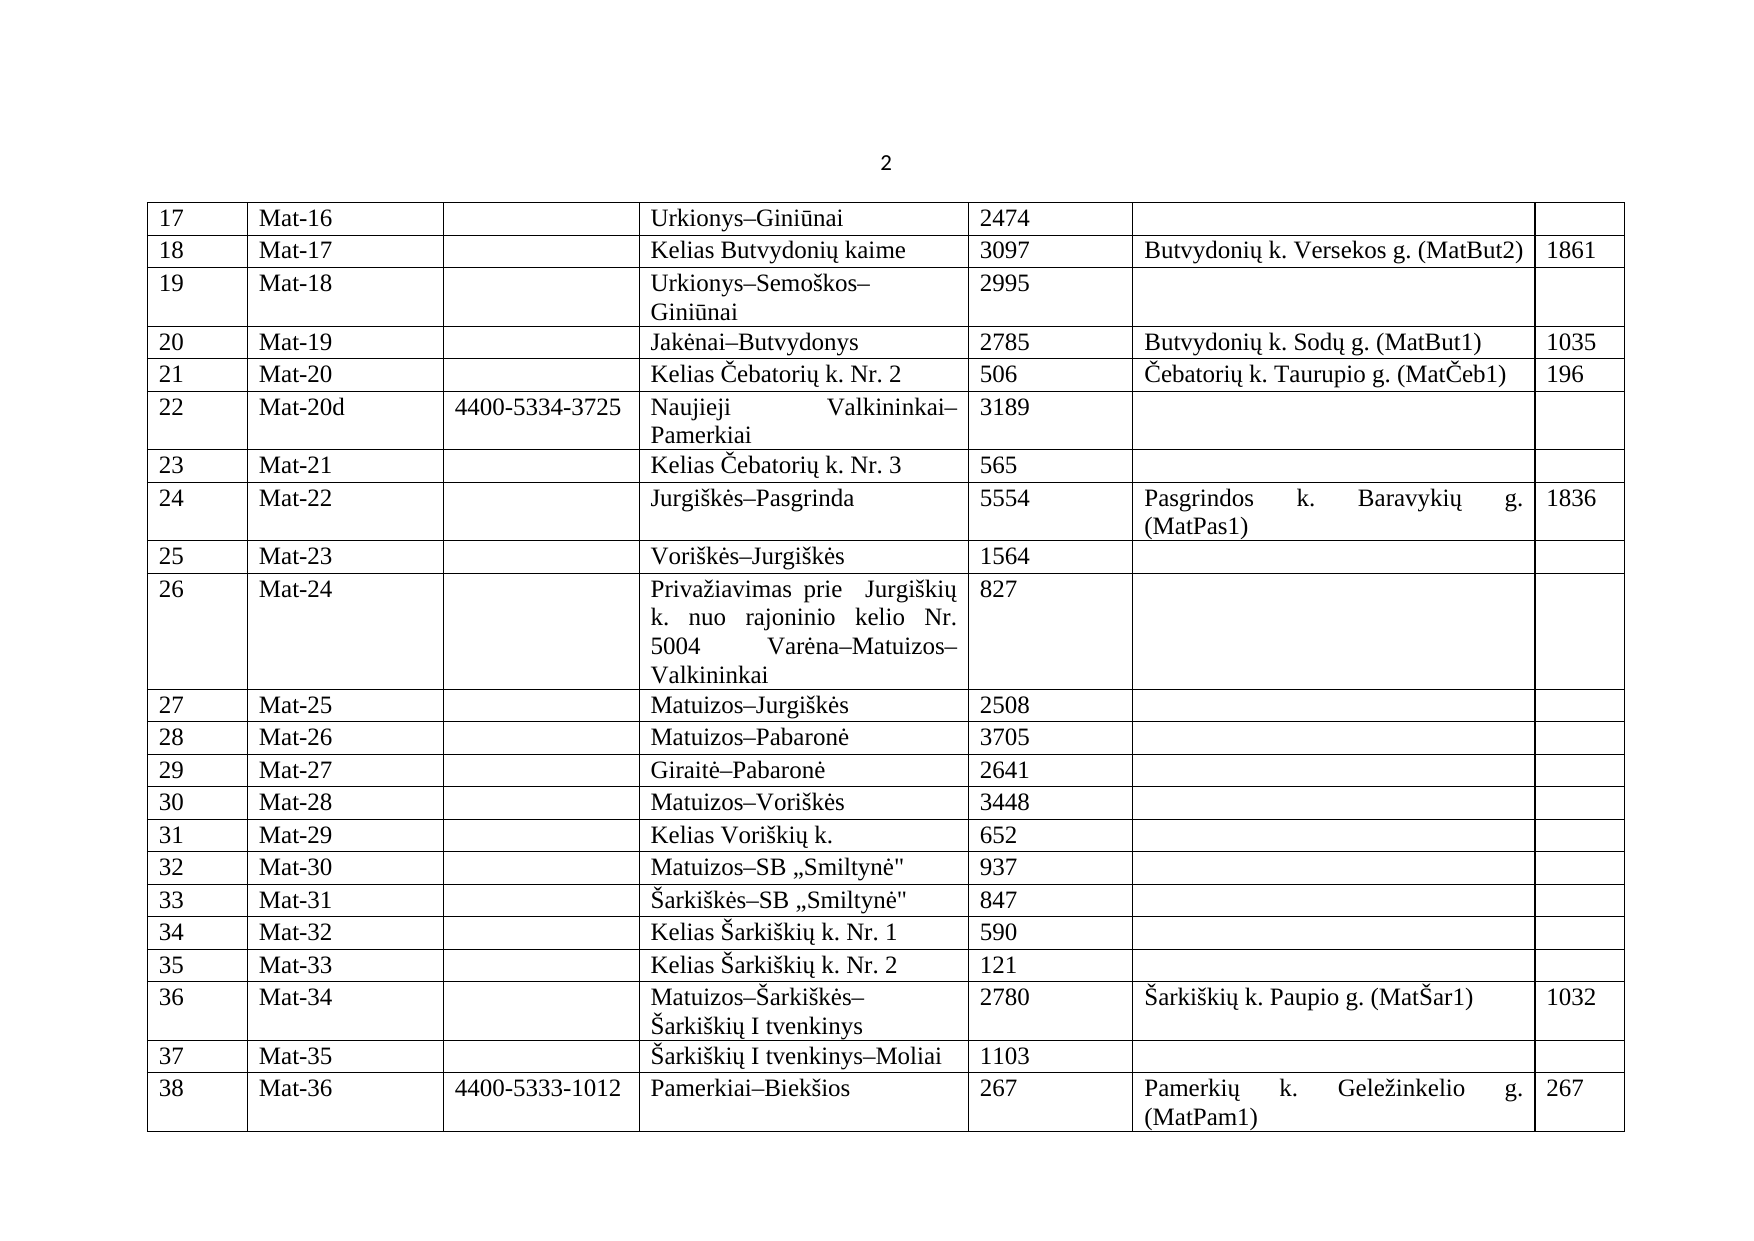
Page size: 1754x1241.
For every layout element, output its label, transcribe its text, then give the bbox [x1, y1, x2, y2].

table_cell Mat-22 [248, 483, 443, 540]
table_cell 652 [969, 820, 1132, 851]
table_cell 32 [148, 852, 247, 884]
table_cell Urkionys–Giniūnai [640, 203, 968, 234]
table_cell [444, 268, 639, 326]
table_cell Mat-21 [248, 450, 443, 482]
table_cell [444, 483, 639, 540]
table_cell 21 [148, 359, 247, 391]
table_cell Šarkiškės–SB „Smiltynė" [640, 885, 968, 916]
table_cell 2995 [969, 268, 1132, 326]
table_cell [444, 236, 639, 267]
table_cell [1133, 852, 1534, 884]
table_cell [1536, 392, 1624, 449]
table_cell 2785 [969, 327, 1132, 358]
table_cell 3705 [969, 722, 1132, 754]
table_cell [1133, 755, 1534, 786]
table_cell Mat-17 [248, 236, 443, 267]
table_cell 5554 [969, 483, 1132, 540]
table_cell Mat-16 [248, 203, 443, 234]
table_cell [1536, 950, 1624, 981]
table_cell 2641 [969, 755, 1132, 786]
table_cell [1536, 722, 1624, 754]
table_cell [1536, 450, 1624, 482]
table_cell 36 [148, 982, 247, 1040]
table_cell Mat-29 [248, 820, 443, 851]
table_cell 1032 [1536, 982, 1624, 1040]
table_cell 827 [969, 574, 1132, 689]
table_cell 1836 [1536, 483, 1624, 540]
table_cell 2474 [969, 203, 1132, 234]
table_cell 23 [148, 450, 247, 482]
table_cell 4400-5334-3725 [444, 392, 639, 449]
table_cell Mat-34 [248, 982, 443, 1040]
table_cell 565 [969, 450, 1132, 482]
table_cell 37 [148, 1041, 247, 1072]
table_cell [444, 755, 639, 786]
table_cell Urkionys–Semoškos–Giniūnai [640, 268, 968, 326]
table_cell Mat-30 [248, 852, 443, 884]
table_cell 35 [148, 950, 247, 981]
table_cell 1035 [1536, 327, 1624, 358]
table_cell [1536, 852, 1624, 884]
table_cell [1133, 787, 1534, 819]
table_cell 29 [148, 755, 247, 786]
table_cell Mat-26 [248, 722, 443, 754]
table_cell Kelias Šarkiškių k. Nr. 2 [640, 950, 968, 981]
table_cell [1133, 541, 1534, 573]
table_cell Matuizos–Jurgiškės [640, 690, 968, 721]
table_cell [1133, 392, 1534, 449]
table_cell [1536, 917, 1624, 949]
table_cell Kelias Čebatorių k. Nr. 2 [640, 359, 968, 391]
table_cell [444, 327, 639, 358]
table_cell 17 [148, 203, 247, 234]
table_cell 30 [148, 787, 247, 819]
table_cell [444, 722, 639, 754]
table_cell Matuizos–Voriškės [640, 787, 968, 819]
table_cell 3097 [969, 236, 1132, 267]
table_cell [1536, 787, 1624, 819]
table_cell Mat-35 [248, 1041, 443, 1072]
table_cell 3189 [969, 392, 1132, 449]
table_cell 196 [1536, 359, 1624, 391]
table_cell [1133, 950, 1534, 981]
table_cell Mat-32 [248, 917, 443, 949]
table_cell 4400-5333-1012 [444, 1073, 639, 1131]
table_cell 22 [148, 392, 247, 449]
table_cell 1564 [969, 541, 1132, 573]
table_cell Voriškės–Jurgiškės [640, 541, 968, 573]
table_cell Kelias Voriškių k. [640, 820, 968, 851]
table_cell Kelias Butvydonių kaime [640, 236, 968, 267]
table_cell 25 [148, 541, 247, 573]
table_cell [444, 950, 639, 981]
table_cell Čebatorių k. Taurupio g. (MatČeb1) [1133, 359, 1534, 391]
table_cell 34 [148, 917, 247, 949]
table_cell 267 [969, 1073, 1132, 1131]
table_cell [1133, 574, 1534, 689]
table_cell 31 [148, 820, 247, 851]
table_cell Kelias Čebatorių k. Nr. 3 [640, 450, 968, 482]
table_cell 1103 [969, 1041, 1132, 1072]
table_cell 24 [148, 483, 247, 540]
table_cell Pasgrindos k. Baravykių g. (MatPas1) [1133, 483, 1534, 540]
table_cell [1133, 690, 1534, 721]
table_cell 2780 [969, 982, 1132, 1040]
table_cell Mat-23 [248, 541, 443, 573]
table_cell [444, 982, 639, 1040]
table_cell [1133, 203, 1534, 234]
table_cell Mat-18 [248, 268, 443, 326]
table_cell Mat-36 [248, 1073, 443, 1131]
table_cell [444, 690, 639, 721]
table_cell [444, 885, 639, 916]
table_cell [444, 787, 639, 819]
table_cell Butvydonių k. Versekos g. (MatBut2) [1133, 236, 1534, 267]
table_cell [444, 820, 639, 851]
table_cell [1536, 885, 1624, 916]
table_cell Kelias Šarkiškių k. Nr. 1 [640, 917, 968, 949]
table_cell [1536, 820, 1624, 851]
table_cell Giraitė–Pabaronė [640, 755, 968, 786]
table_cell Matuizos–Šarkiškės–Šarkiškių I tvenkinys [640, 982, 968, 1040]
table_cell 1861 [1536, 236, 1624, 267]
table_cell [444, 359, 639, 391]
table_cell [1133, 1041, 1534, 1072]
table_cell 27 [148, 690, 247, 721]
table_cell Jakėnai–Butvydonys [640, 327, 968, 358]
table_cell Mat-20d [248, 392, 443, 449]
table_cell Privažiavimas prie Jurgiškių k. nuo rajoninio kelio Nr. 5004 Varėna–Matuizos–Valkininkai [640, 574, 968, 689]
table_cell 2508 [969, 690, 1132, 721]
table_cell [1536, 203, 1624, 234]
table_cell Mat-25 [248, 690, 443, 721]
table_cell 26 [148, 574, 247, 689]
table_cell Mat-20 [248, 359, 443, 391]
table_cell 590 [969, 917, 1132, 949]
table_cell 20 [148, 327, 247, 358]
table_cell Matuizos–Pabaronė [640, 722, 968, 754]
table_cell [1536, 541, 1624, 573]
table_cell [1536, 755, 1624, 786]
table_cell Mat-31 [248, 885, 443, 916]
table_cell Matuizos–SB „Smiltynė" [640, 852, 968, 884]
table_cell Mat-19 [248, 327, 443, 358]
table_cell Mat-33 [248, 950, 443, 981]
table_cell 506 [969, 359, 1132, 391]
table_cell [1133, 722, 1534, 754]
table_cell [1536, 1041, 1624, 1072]
table_cell Pamerkiai–Biekšios [640, 1073, 968, 1131]
table_cell [444, 203, 639, 234]
table_cell [1536, 574, 1624, 689]
table_cell Pamerkių k. Geležinkelio g. (MatPam1) [1133, 1073, 1534, 1131]
table_cell 33 [148, 885, 247, 916]
table_cell 847 [969, 885, 1132, 916]
table_cell Mat-27 [248, 755, 443, 786]
table_cell Jurgiškės–Pasgrinda [640, 483, 968, 540]
table_cell Mat-24 [248, 574, 443, 689]
table_cell [444, 574, 639, 689]
table_cell [444, 917, 639, 949]
table_cell 28 [148, 722, 247, 754]
table_cell [444, 450, 639, 482]
table_cell Mat-28 [248, 787, 443, 819]
table_cell 18 [148, 236, 247, 267]
table_cell [444, 541, 639, 573]
table_cell 937 [969, 852, 1132, 884]
table_cell Naujieji Valkininkai–Pamerkiai [640, 392, 968, 449]
table_cell 121 [969, 950, 1132, 981]
table_cell [1536, 690, 1624, 721]
table_cell [1133, 820, 1534, 851]
table_cell 19 [148, 268, 247, 326]
table_cell 267 [1536, 1073, 1624, 1131]
table_cell [444, 1041, 639, 1072]
table_cell Šarkiškių k. Paupio g. (MatŠar1) [1133, 982, 1534, 1040]
table_cell [1133, 917, 1534, 949]
table_cell [1133, 268, 1534, 326]
table_cell [1536, 268, 1624, 326]
table_cell [444, 852, 639, 884]
table_cell 3448 [969, 787, 1132, 819]
table_cell Šarkiškių I tvenkinys–Moliai [640, 1041, 968, 1072]
table_cell Butvydonių k. Sodų g. (MatBut1) [1133, 327, 1534, 358]
table_cell 38 [148, 1073, 247, 1131]
table_cell [1133, 450, 1534, 482]
table_cell [1133, 885, 1534, 916]
